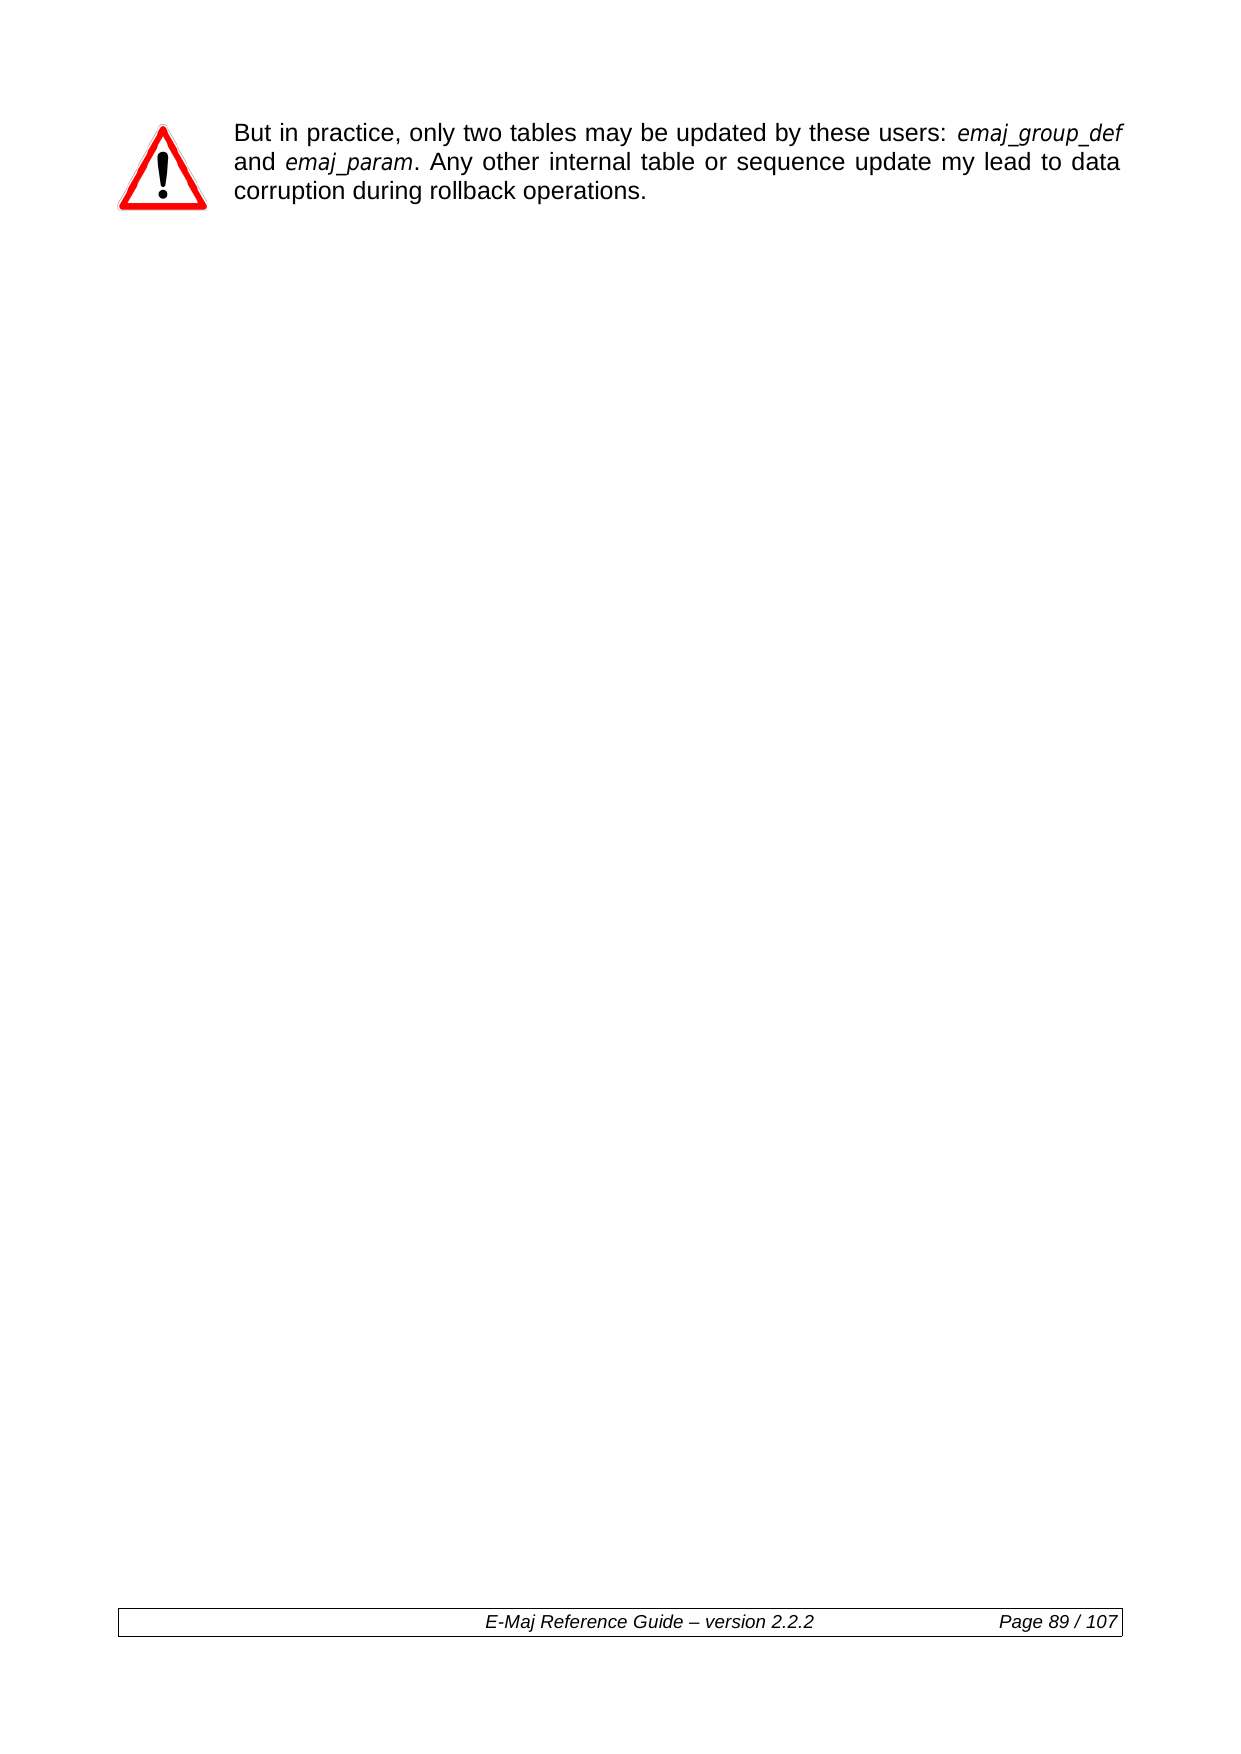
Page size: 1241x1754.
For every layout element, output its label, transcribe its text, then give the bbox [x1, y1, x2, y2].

picture [117, 124, 208, 211]
text But in practice, only two tables may be updated by these users: emaj_group_def and emaj_param. Any other internal table or sequence update my lead to data corruption during rollback operations. [234, 118, 1122, 205]
